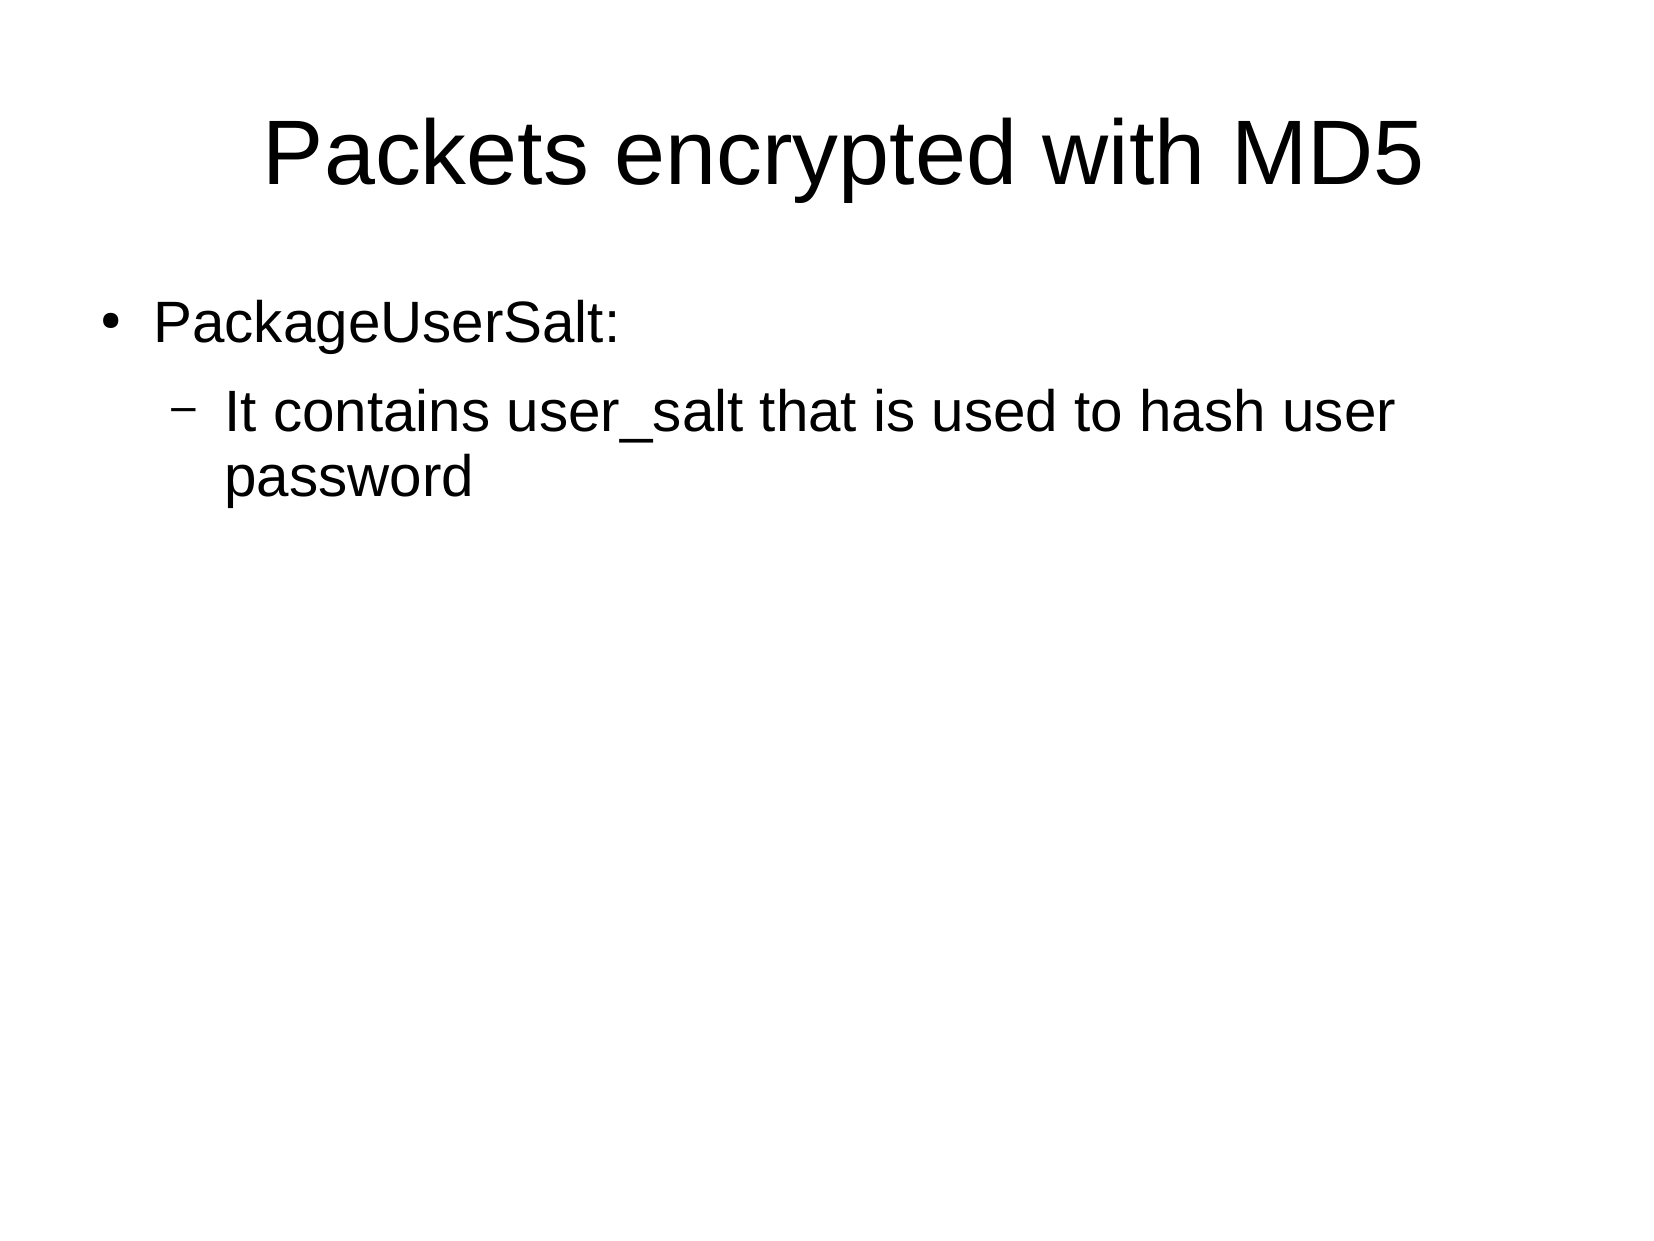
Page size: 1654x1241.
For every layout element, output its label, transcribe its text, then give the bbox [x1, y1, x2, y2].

list PackageUserSalt: It contains user_salt that is used to hash user password [82, 290, 1571, 1010]
title Packets encrypted with MD5 [82, 49, 1571, 257]
